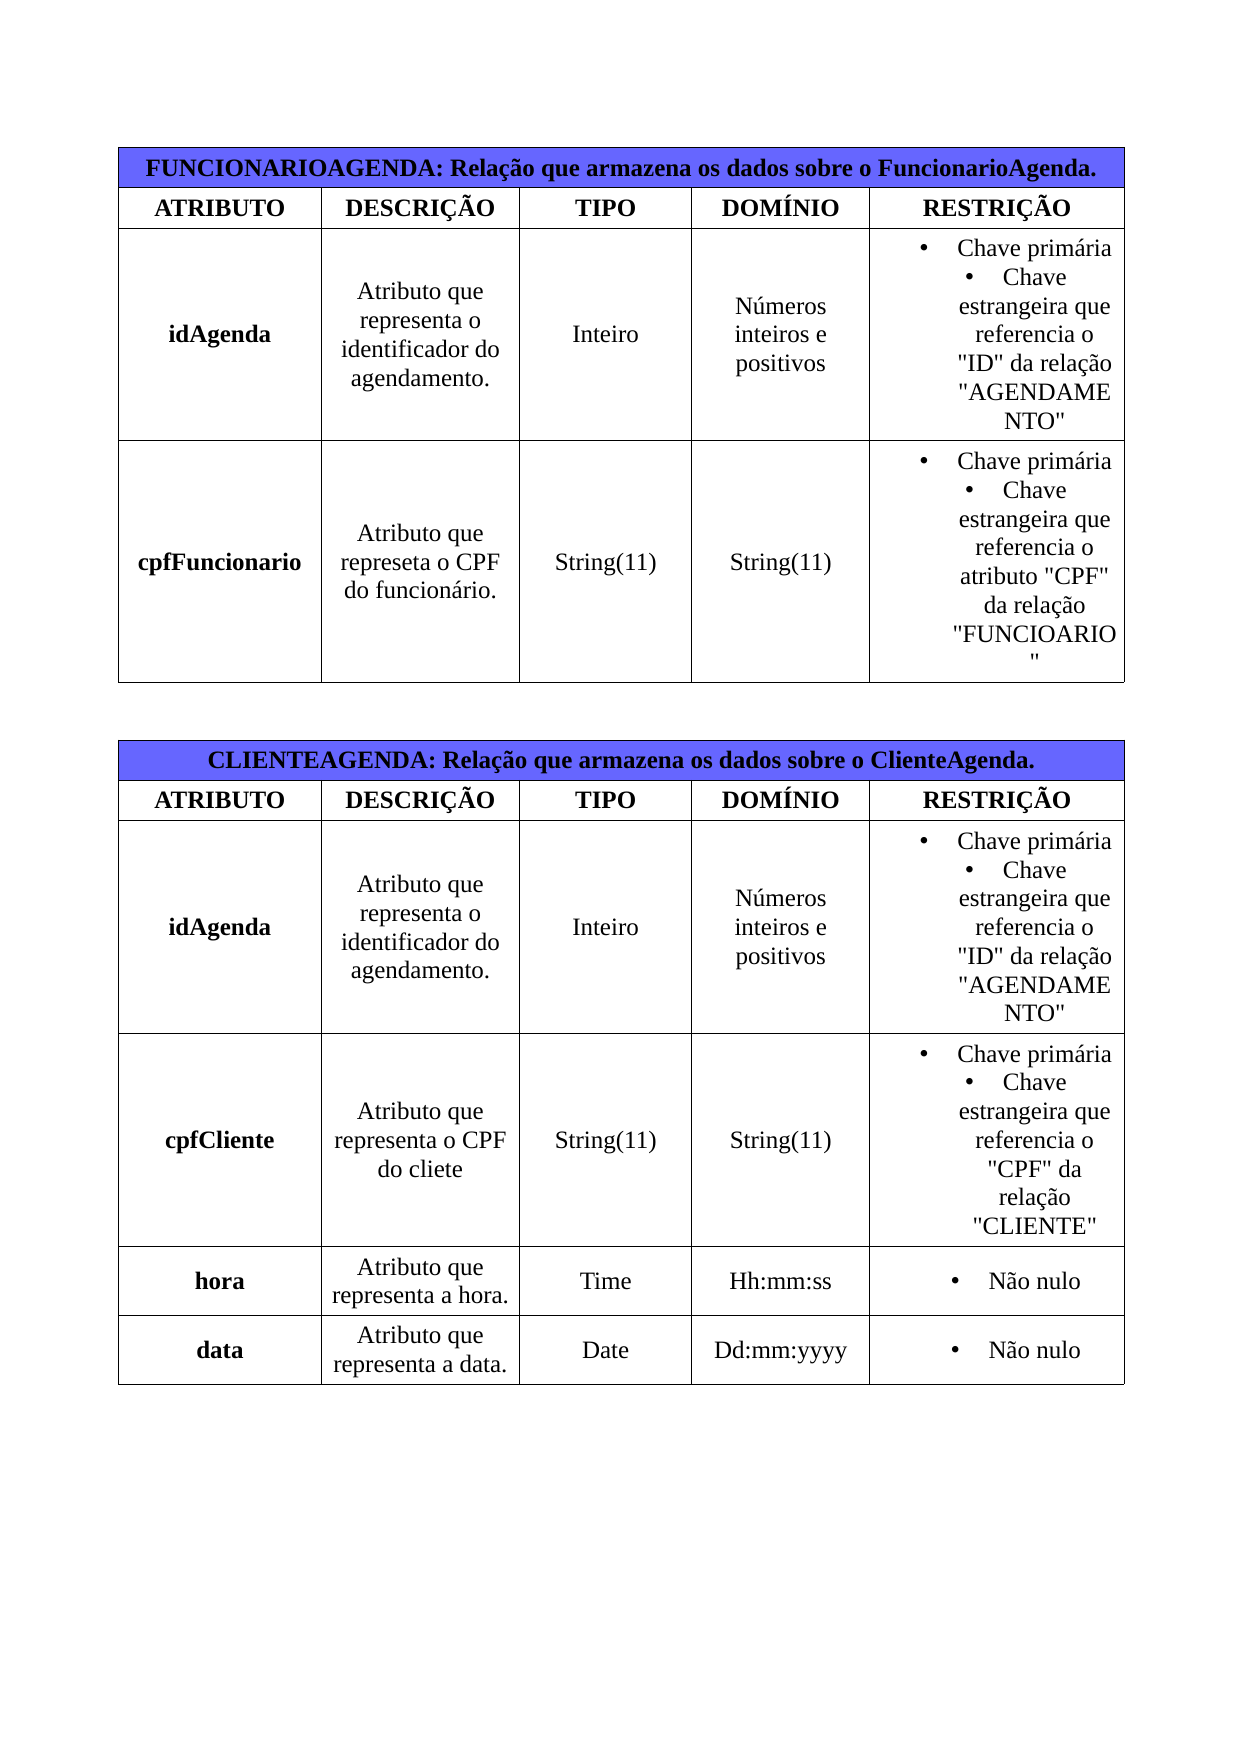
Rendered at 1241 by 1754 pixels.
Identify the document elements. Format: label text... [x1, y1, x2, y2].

table_cell Hh:mm:ss [692, 1247, 869, 1315]
table_cell idAgenda [119, 821, 321, 1033]
table_cell DESCRIÇÃO [322, 188, 519, 227]
table_cell ATRIBUTO [119, 781, 321, 820]
table_cell Atributo que representa o identificador do agendamento. [322, 229, 519, 440]
table_cell Números inteiros e positivos [692, 821, 869, 1033]
table_cell data [119, 1316, 321, 1384]
table_cell cpfFuncionario [119, 441, 321, 682]
table_cell Inteiro [520, 229, 691, 440]
table_cell Chave primária Chave estrangeira que referencia o "CPF" da relação "CLIENTE" [870, 1034, 1124, 1246]
table_cell DOMÍNIO [692, 188, 869, 227]
table_cell hora [119, 1247, 321, 1315]
table_cell Atributo que representa o identificador do agendamento. [322, 821, 519, 1033]
table_cell Atributo que represeta o CPF do funcionário. [322, 441, 519, 682]
table_cell TIPO [520, 188, 691, 227]
table_cell idAgenda [119, 229, 321, 440]
table_cell Atributo que representa a data. [322, 1316, 519, 1384]
table_cell String(11) [520, 1034, 691, 1246]
table_cell Números inteiros e positivos [692, 229, 869, 440]
table_cell DESCRIÇÃO [322, 781, 519, 820]
table_cell ATRIBUTO [119, 188, 321, 227]
table_cell Não nulo [870, 1316, 1124, 1384]
table_cell String(11) [692, 1034, 869, 1246]
table_cell Dd:mm:yyyy [692, 1316, 869, 1384]
table_cell Atributo que representa o CPF do cliete [322, 1034, 519, 1246]
table_cell Chave primária Chave estrangeira que referencia o "ID" da relação "AGENDAMENTO" [870, 229, 1124, 440]
table_cell DOMÍNIO [692, 781, 869, 820]
table_cell Atributo que representa a hora. [322, 1247, 519, 1315]
table_cell Date [520, 1316, 691, 1384]
table_cell Time [520, 1247, 691, 1315]
table_cell RESTRIÇÃO [870, 188, 1124, 227]
table_cell Chave primária Chave estrangeira que referencia o "ID" da relação "AGENDAMENTO" [870, 821, 1124, 1033]
table_header FUNCIONARIOAGENDA: Relação que armazena os dados sobre o FuncionarioAgenda. [119, 148, 1124, 187]
table_cell TIPO [520, 781, 691, 820]
table_cell RESTRIÇÃO [870, 781, 1124, 820]
table_cell cpfCliente [119, 1034, 321, 1246]
table_cell Não nulo [870, 1247, 1124, 1315]
table_cell String(11) [520, 441, 691, 682]
table_header CLIENTEAGENDA: Relação que armazena os dados sobre o ClienteAgenda. [119, 741, 1124, 780]
table_cell String(11) [692, 441, 869, 682]
table_cell Inteiro [520, 821, 691, 1033]
table_cell Chave primária Chave estrangeira que referencia o atributo "CPF" da relação "FUNCIOARIO" [870, 441, 1124, 682]
